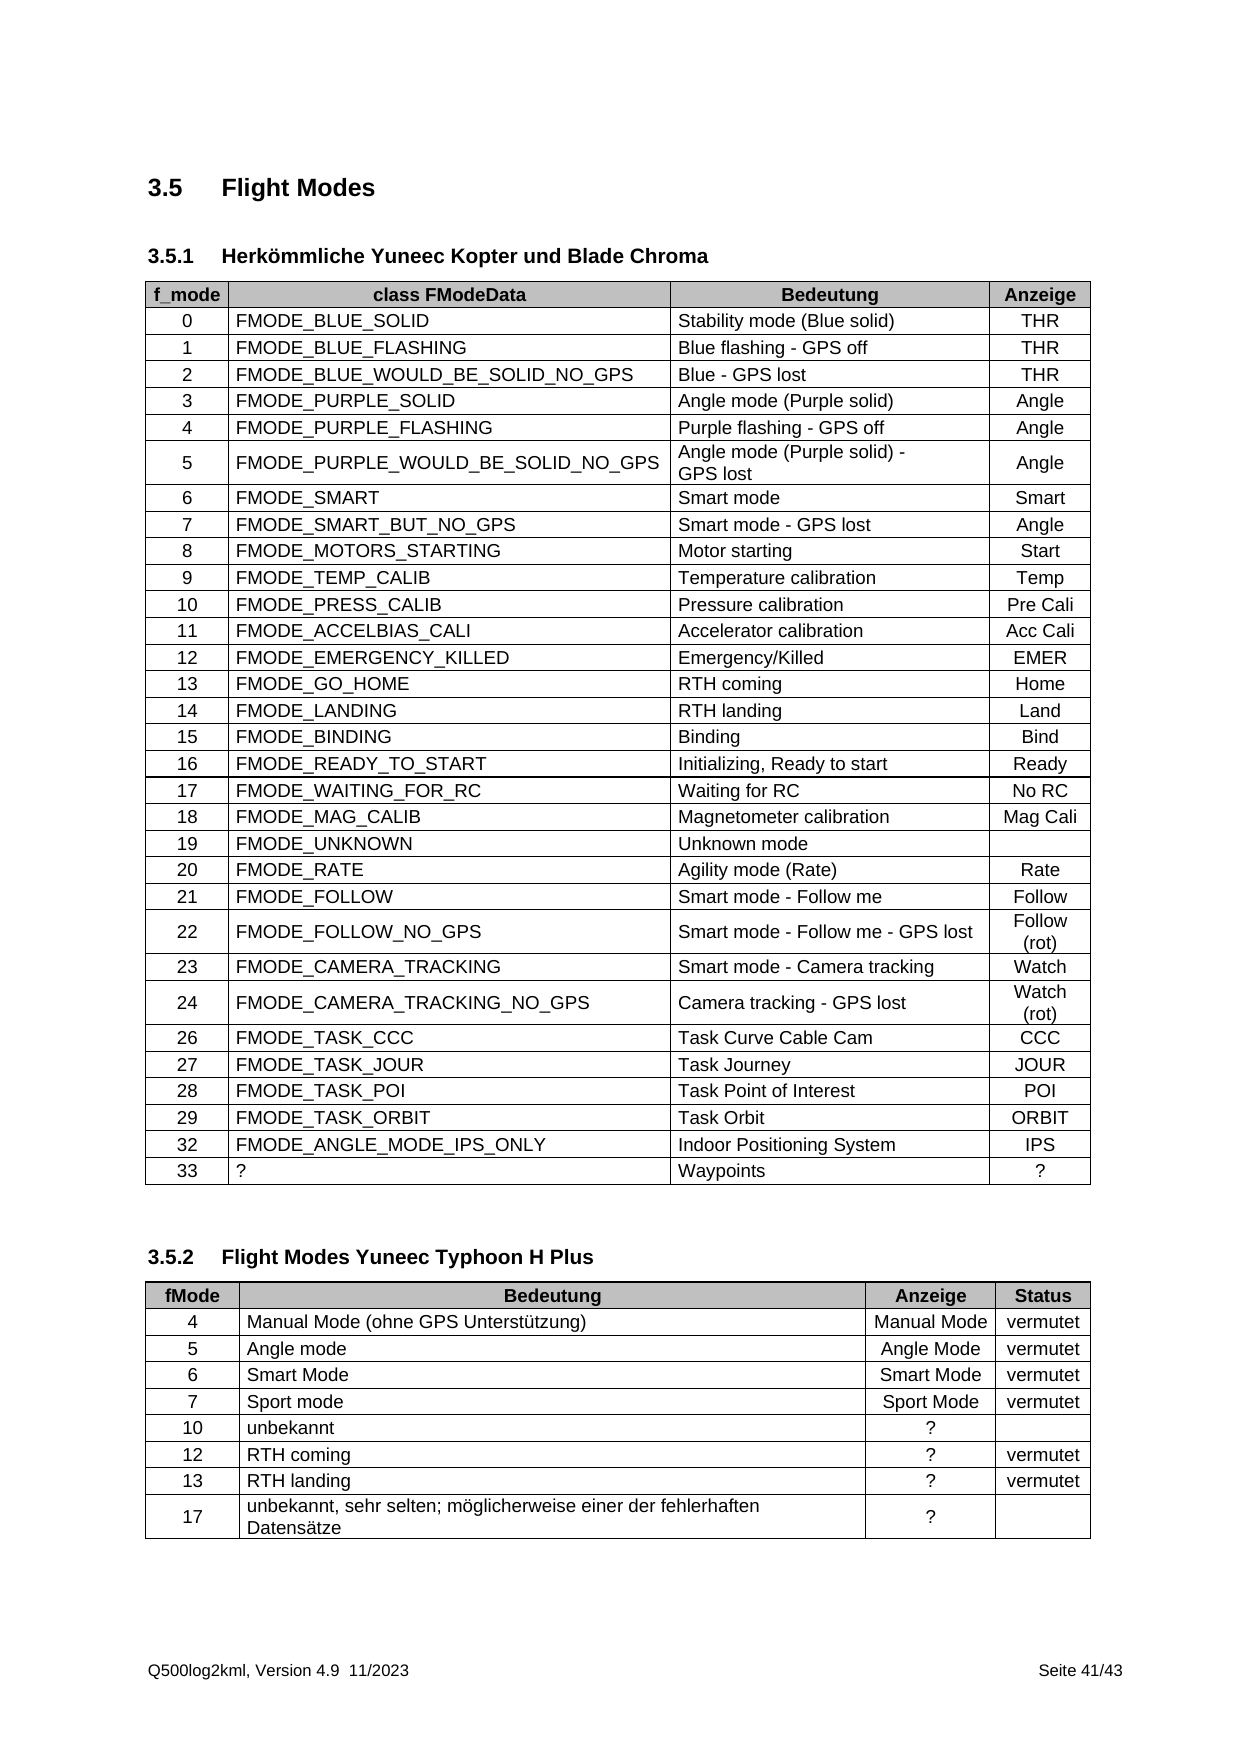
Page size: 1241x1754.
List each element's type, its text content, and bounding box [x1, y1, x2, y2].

table_cell [996, 1415, 1090, 1441]
table_cell Angle [990, 388, 1090, 413]
table_cell THR [990, 335, 1090, 360]
table_cell FMODE_TASK_POI [229, 1078, 670, 1104]
table_cell Purple flashing - GPS off [671, 415, 989, 440]
table_cell POI [990, 1078, 1090, 1104]
table_cell 21 [146, 884, 228, 909]
table_cell Blue flashing - GPS off [671, 335, 989, 360]
table_cell 3 [146, 388, 228, 413]
table_cell Pressure calibration [671, 591, 989, 617]
table_cell vermutet [996, 1442, 1090, 1467]
table_cell ? [866, 1442, 995, 1467]
table_cell Indoor Positioning System [671, 1131, 989, 1157]
table_cell 8 [146, 538, 228, 564]
table_cell Manual Mode [866, 1309, 995, 1334]
table_cell 12 [146, 645, 228, 670]
table_cell FMODE_PURPLE_SOLID [229, 388, 670, 413]
table_cell Angle [990, 415, 1090, 440]
table_cell 22 [146, 910, 228, 953]
table_cell Manual Mode (ohne GPS Unterstützung) [240, 1309, 865, 1334]
table_cell Smart Mode [240, 1362, 865, 1388]
table_cell IPS [990, 1131, 1090, 1157]
table_cell vermutet [996, 1468, 1090, 1494]
table_cell Blue - GPS lost [671, 361, 989, 387]
table_cell 7 [146, 1389, 239, 1414]
table_cell FMODE_SMART [229, 485, 670, 511]
table_cell Watch (rot) [990, 981, 1090, 1024]
table_cell vermutet [996, 1362, 1090, 1388]
table_cell FMODE_PURPLE_FLASHING [229, 415, 670, 440]
table_cell EMER [990, 645, 1090, 670]
table_cell JOUR [990, 1052, 1090, 1077]
table_cell 7 [146, 512, 228, 537]
table_cell FMODE_MAG_CALIB [229, 804, 670, 829]
table_cell Mag Cali [990, 804, 1090, 829]
table_cell Smart Mode [866, 1362, 995, 1388]
table_cell 20 [146, 857, 228, 883]
table_cell 12 [146, 1442, 239, 1467]
subtitle Flight Modes [148, 173, 1093, 201]
table_cell RTH landing [671, 698, 989, 723]
table_cell Pre Cali [990, 591, 1090, 617]
table_header fMode [146, 1283, 239, 1308]
table_cell Sport mode [240, 1389, 865, 1414]
table_cell Temp [990, 565, 1090, 590]
table_cell vermutet [996, 1309, 1090, 1334]
table_cell FMODE_WAITING_FOR_RC [229, 778, 670, 803]
table_header Anzeige [866, 1283, 995, 1308]
table_cell 24 [146, 981, 228, 1024]
subtitle Flight Modes Yuneec Typhoon H Plus [148, 1245, 1093, 1269]
table_cell unbekannt [240, 1415, 865, 1441]
table_cell Smart mode - Follow me - GPS lost [671, 910, 989, 953]
table_cell FMODE_SMART_BUT_NO_GPS [229, 512, 670, 537]
table_cell RTH coming [240, 1442, 865, 1467]
table_cell Watch [990, 954, 1090, 980]
table_cell 29 [146, 1105, 228, 1130]
table_cell Acc Cali [990, 618, 1090, 643]
table_header Bedeutung [671, 282, 989, 307]
table_cell 6 [146, 1362, 239, 1388]
table_cell Land [990, 698, 1090, 723]
table_cell 14 [146, 698, 228, 723]
table_cell Angle [990, 441, 1090, 484]
table_cell 0 [146, 308, 228, 334]
table_cell 9 [146, 565, 228, 590]
table_cell Ready [990, 751, 1090, 776]
table_cell 13 [146, 1468, 239, 1494]
table_cell 13 [146, 671, 228, 697]
table_cell FMODE_TEMP_CALIB [229, 565, 670, 590]
table_cell FMODE_PURPLE_WOULD_BE_SOLID_NO_GPS [229, 441, 670, 484]
table_cell 18 [146, 804, 228, 829]
table_cell ? [866, 1495, 995, 1538]
table_cell Bind [990, 724, 1090, 750]
table_cell Sport Mode [866, 1389, 995, 1414]
table_cell 28 [146, 1078, 228, 1104]
table_cell 19 [146, 831, 228, 856]
table_cell ORBIT [990, 1105, 1090, 1130]
table_cell FMODE_EMERGENCY_KILLED [229, 645, 670, 670]
table_cell 15 [146, 724, 228, 750]
table_header Bedeutung [240, 1283, 865, 1308]
table_cell Magnetometer calibration [671, 804, 989, 829]
table_cell vermutet [996, 1389, 1090, 1414]
table_cell Accelerator calibration [671, 618, 989, 643]
table_cell FMODE_PRESS_CALIB [229, 591, 670, 617]
table_cell Temperature calibration [671, 565, 989, 590]
table_cell Binding [671, 724, 989, 750]
table_cell Angle [990, 512, 1090, 537]
table_cell FMODE_CAMERA_TRACKING [229, 954, 670, 980]
table_cell Smart mode - Camera tracking [671, 954, 989, 980]
table_cell Stability mode (Blue solid) [671, 308, 989, 334]
table_cell 2 [146, 361, 228, 387]
table_cell 17 [146, 778, 228, 803]
table_cell Angle Mode [866, 1336, 995, 1361]
table_cell Waiting for RC [671, 778, 989, 803]
table_cell 23 [146, 954, 228, 980]
table_cell 26 [146, 1025, 228, 1051]
table_cell Angle mode (Purple solid) [671, 388, 989, 413]
table_cell FMODE_ACCELBIAS_CALI [229, 618, 670, 643]
table_cell FMODE_BLUE_SOLID [229, 308, 670, 334]
table_cell FMODE_BLUE_WOULD_BE_SOLID_NO_GPS [229, 361, 670, 387]
table_cell Smart mode [671, 485, 989, 511]
table_cell 11 [146, 618, 228, 643]
table_cell 5 [146, 1336, 239, 1361]
table_cell CCC [990, 1025, 1090, 1051]
table_cell Unknown mode [671, 831, 989, 856]
table_cell Start [990, 538, 1090, 564]
table_header f_mode [146, 282, 228, 307]
table_cell Smart mode - Follow me [671, 884, 989, 909]
table_cell Task Orbit [671, 1105, 989, 1130]
table_cell FMODE_TASK_CCC [229, 1025, 670, 1051]
table_cell Motor starting [671, 538, 989, 564]
table_cell Waypoints [671, 1158, 989, 1183]
table_cell 27 [146, 1052, 228, 1077]
table_cell Initializing, Ready to start [671, 751, 989, 776]
table_cell Angle mode [240, 1336, 865, 1361]
table_cell No RC [990, 778, 1090, 803]
table_cell Smart mode - GPS lost [671, 512, 989, 537]
table_header class FModeData [229, 282, 670, 307]
table_header Anzeige [990, 282, 1090, 307]
table_cell FMODE_BINDING [229, 724, 670, 750]
table_cell FMODE_READY_TO_START [229, 751, 670, 776]
table_cell FMODE_MOTORS_STARTING [229, 538, 670, 564]
table_cell Follow (rot) [990, 910, 1090, 953]
table_cell Emergency/Killed [671, 645, 989, 670]
table_cell ? [866, 1468, 995, 1494]
table_cell 5 [146, 441, 228, 484]
table_cell FMODE_UNKNOWN [229, 831, 670, 856]
subtitle Herkömmliche Yuneec Kopter und Blade Chroma [148, 244, 1093, 268]
table_cell FMODE_FOLLOW [229, 884, 670, 909]
table_cell 10 [146, 591, 228, 617]
table_cell 1 [146, 335, 228, 360]
table_cell [996, 1495, 1090, 1538]
table_cell ? [990, 1158, 1090, 1183]
table_header Status [996, 1283, 1090, 1308]
table_cell Agility mode (Rate) [671, 857, 989, 883]
table_cell 32 [146, 1131, 228, 1157]
table_cell FMODE_ANGLE_MODE_IPS_ONLY [229, 1131, 670, 1157]
table_cell Angle mode (Purple solid) - GPS lost [671, 441, 989, 484]
table_cell 6 [146, 485, 228, 511]
table_cell THR [990, 361, 1090, 387]
table_cell FMODE_LANDING [229, 698, 670, 723]
table_cell FMODE_TASK_JOUR [229, 1052, 670, 1077]
table_cell Home [990, 671, 1090, 697]
table_cell FMODE_BLUE_FLASHING [229, 335, 670, 360]
table_cell Task Point of Interest [671, 1078, 989, 1104]
table_cell RTH coming [671, 671, 989, 697]
table_cell 10 [146, 1415, 239, 1441]
table_cell FMODE_GO_HOME [229, 671, 670, 697]
table_cell ? [229, 1158, 670, 1183]
table_cell FMODE_FOLLOW_NO_GPS [229, 910, 670, 953]
table_cell [990, 831, 1090, 856]
table_cell 33 [146, 1158, 228, 1183]
table_cell 4 [146, 1309, 239, 1334]
table_cell Camera tracking - GPS lost [671, 981, 989, 1024]
table_cell Smart [990, 485, 1090, 511]
table_cell THR [990, 308, 1090, 334]
table_cell unbekannt, sehr selten; möglicherweise einer der fehlerhaften Datensätze [240, 1495, 865, 1538]
table_cell FMODE_TASK_ORBIT [229, 1105, 670, 1130]
table_cell FMODE_RATE [229, 857, 670, 883]
table_cell Follow [990, 884, 1090, 909]
table_cell vermutet [996, 1336, 1090, 1361]
table_cell 4 [146, 415, 228, 440]
table_cell RTH landing [240, 1468, 865, 1494]
table_cell 16 [146, 751, 228, 776]
table_cell FMODE_CAMERA_TRACKING_NO_GPS [229, 981, 670, 1024]
table_cell ? [866, 1415, 995, 1441]
table_cell 17 [146, 1495, 239, 1538]
table_cell Task Journey [671, 1052, 989, 1077]
table_cell Task Curve Cable Cam [671, 1025, 989, 1051]
table_cell Rate [990, 857, 1090, 883]
